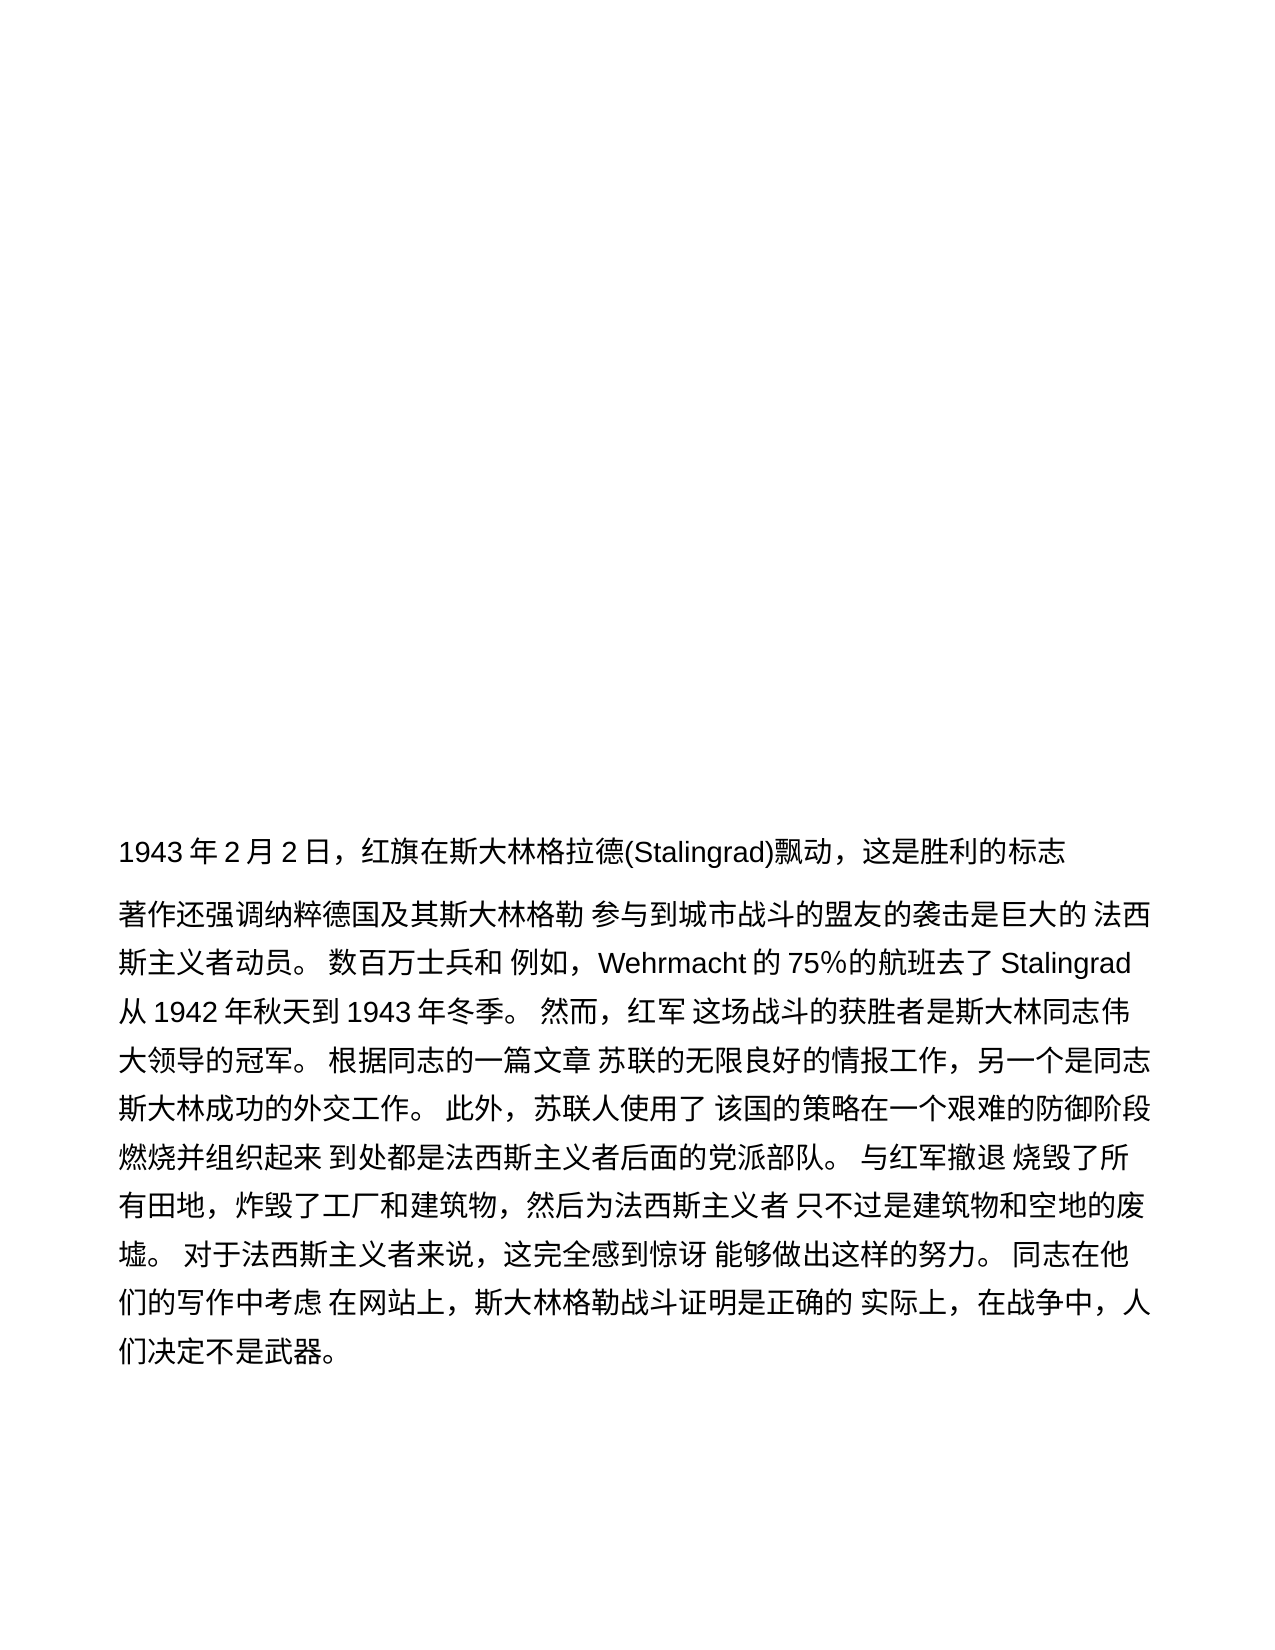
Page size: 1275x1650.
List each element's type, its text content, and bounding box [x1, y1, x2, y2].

text 1943年2月2日，红旗在斯大林格拉德(Stalingrad)飘动，这是胜利的标志 [118, 118, 1157, 871]
text 著作还强调纳粹德国及其斯大林格勒 参与到城市战斗的盟友的袭击是巨大的 法西斯主义者动员。 数百万士兵和 例如，Wehrmacht的75％的航班去了Stalingrad 从1942年秋天到1943年冬季。 然而，红军 这场战斗的获胜者是斯大林同志伟大领导的冠军。 根据同志的一篇文章 苏联的无限良好的情报工作，另一个是同志 斯大林成功的外交工作。 此外，苏联人使用了 该国的策略在一个艰难的防御阶段燃烧并组织起来 到处都是法西斯主义者后面的党派部队。 与红军撤退 烧毁了所有田地，炸毁了工厂和建筑物，然后为法西斯主义者 只不过是建筑物和空地的废墟。 对于法西斯主义者来说，这完全感到惊讶 能够做出这样的努力。 同志在他们的写作中考虑 在网站上，斯大林格勒战斗证明是正确的 实际上，在战争中，人们决定不是武器。 [118, 891, 1157, 1371]
